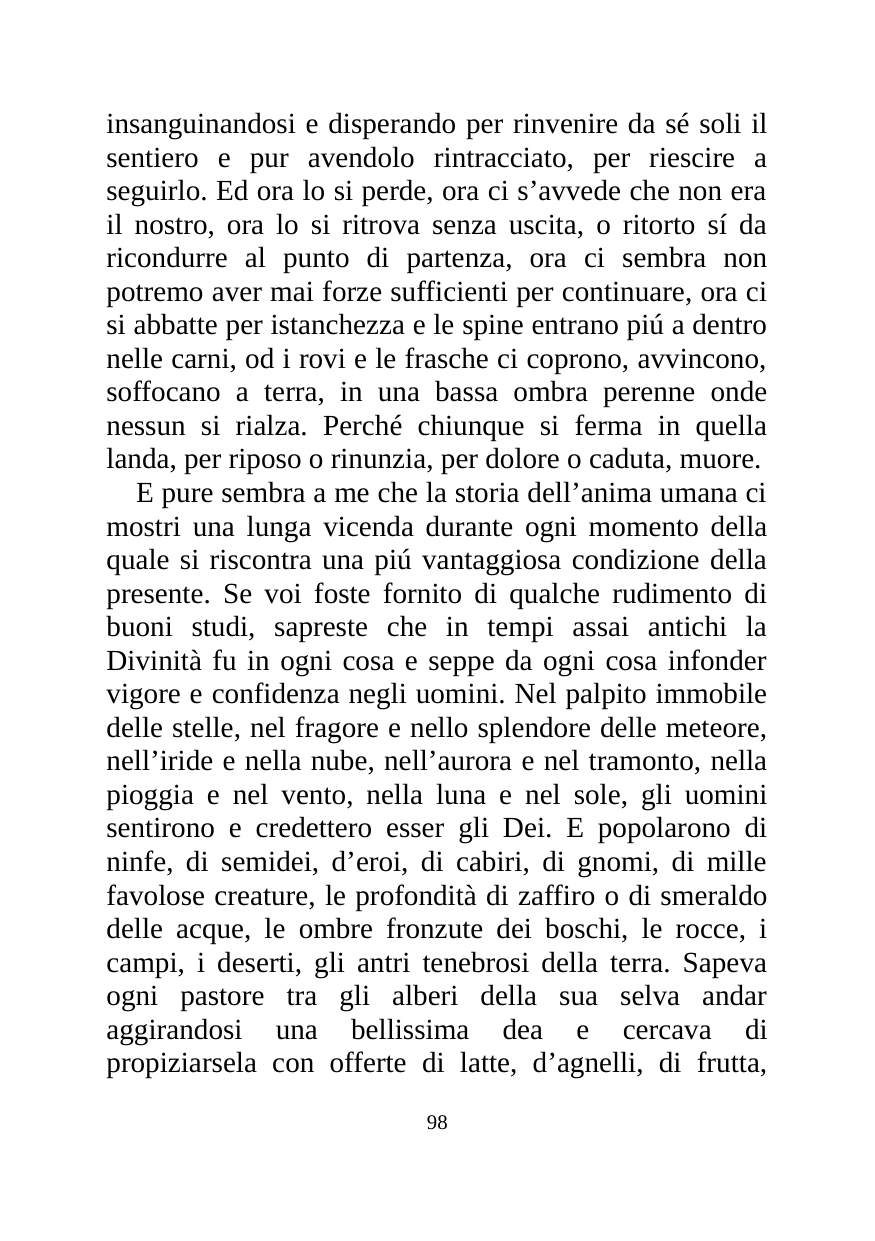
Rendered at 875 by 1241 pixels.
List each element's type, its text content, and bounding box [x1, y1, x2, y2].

text E pure sembra a me che la storia dell’anima umana ci mostri una lunga vicenda durante ogni momento della quale si riscontra una piú vantaggiosa condizione della presente. Se voi foste fornito di qualche rudimento di buoni studi, sapreste che in tempi assai antichi la Divinità fu in ogni cosa e seppe da ogni cosa infonder vigore e confidenza negli uomini. Nel palpito immobile delle stelle, nel fragore e nello splendore delle meteore, nell’iride e nella nube, nell’aurora e nel tramonto, nella pioggia e nel vento, nella luna e nel sole, gli uomini sentirono e credettero esser gli Dei. E popolarono di ninfe, di semidei, d’eroi, di cabiri, di gnomi, di mille favolose creature, le profondità di zaffiro o di smeraldo delle acque, le ombre fronzute dei boschi, le rocce, i campi, i deserti, gli antri tenebrosi della terra. Sapeva ogni pastore tra gli alberi della sua selva andar aggirandosi una bellissima dea e cercava di propiziarsela con offerte di latte, d’agnelli, di frutta, [106, 475, 768, 1079]
text insanguinandosi e disperando per rinvenire da sé soli il sentiero e pur avendolo rintracciato, per riescire a seguirlo. Ed ora lo si perde, ora ci s’avvede che non era il nostro, ora lo si ritrova senza uscita, o ritorto sí da ricondurre al punto di partenza, ora ci sembra non potremo aver mai forze sufficienti per continuare, ora ci si abbatte per istanchezza e le spine entrano piú a dentro nelle carni, od i rovi e le frasche ci coprono, avvincono, soffocano a terra, in una bassa ombra perenne onde nessun si rialza. Perché chiunque si ferma in quella landa, per riposo o rinunzia, per dolore o caduta, muore. [106, 106, 768, 475]
